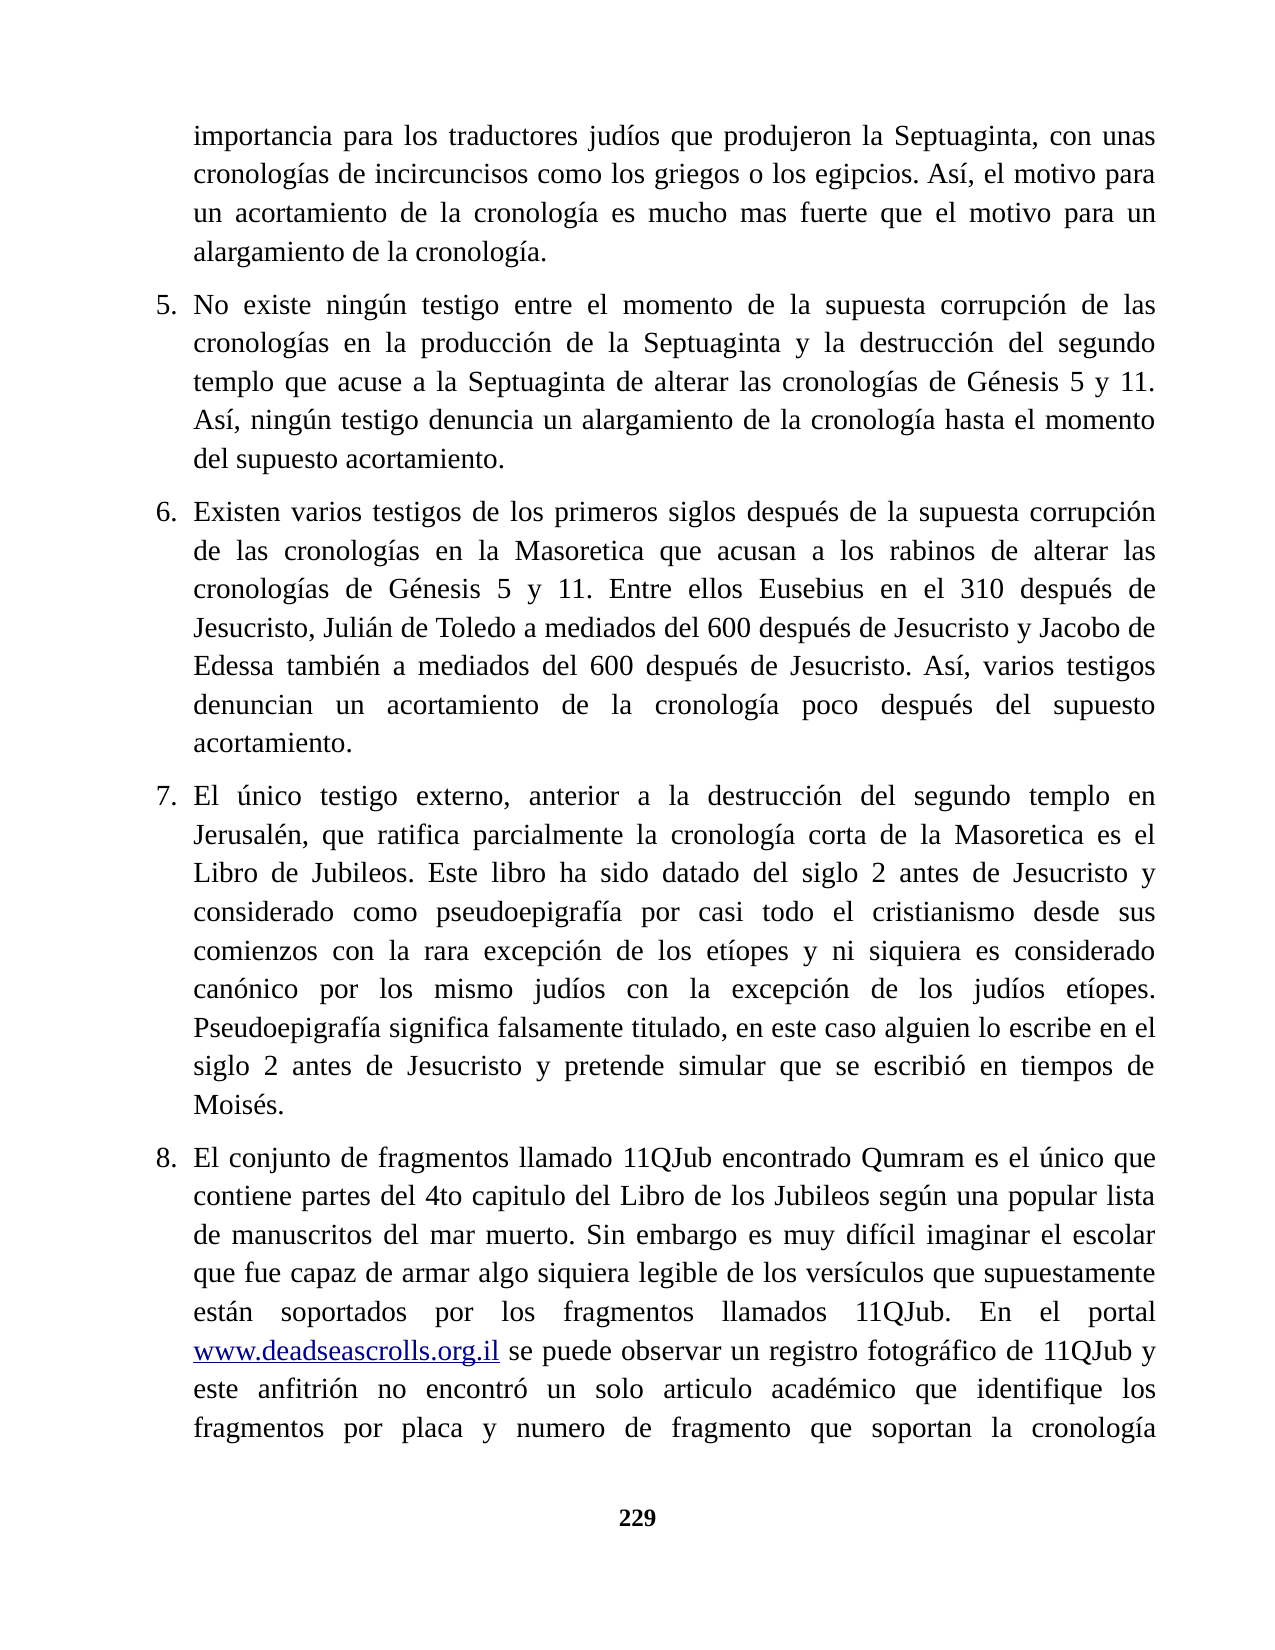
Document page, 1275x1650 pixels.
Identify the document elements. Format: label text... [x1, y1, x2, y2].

list El único testigo externo, anterior a la destrucción del segundo templo en Jerusalén, que ratifica parcialmente la cronología corta de la Masoretica es el Libro de Jubileos. Este libro ha sido datado del siglo 2 antes de Jesucristo y considerado como pseudoepigrafía por casi todo el cristianismo desde sus comienzos con la rara excepción de los etíopes y ni siquiera es considerado canónico por los mismo judíos con la excepción de los judíos etíopes. Pseudoepigrafía significa falsamente titulado, en este caso alguien lo escribe en el siglo 2 antes de Jesucristo y pretende simular que se escribió en tiempos de Moisés. [156, 778, 1157, 1120]
list El conjunto de fragmentos llamado 11QJub encontrado Qumram es el único que contiene partes del 4to capitulo del Libro de los Jubileos según una popular lista de manuscritos del mar muerto. Sin embargo es muy difícil imaginar el escolar que fue capaz de armar algo siquiera legible de los versículos que supuestamente están soportados por los fragmentos llamados 11QJub. En el portal www.deadseascrolls.org.il se puede observar un registro fotográfico de 11QJub y este anfitrión no encontró un solo articulo académico que identifique los fragmentos por placa y numero de fragmento que soportan la cronología [156, 1140, 1157, 1443]
list No existe ningún testigo entre el momento de la supuesta corrupción de las cronologías en la producción de la Septuaginta y la destrucción del segundo templo que acuse a la Septuaginta de alterar las cronologías de Génesis 5 y 11. Así, ningún testigo denuncia un alargamiento de la cronología hasta el momento del supuesto acortamiento. [156, 287, 1157, 474]
list Existen varios testigos de los primeros siglos después de la supuesta corrupción de las cronologías en la Masoretica que acusan a los rabinos de alterar las cronologías de Génesis 5 y 11. Entre ellos Eusebius en el 310 después de Jesucristo, Julián de Toledo a mediados del 600 después de Jesucristo y Jacobo de Edessa también a mediados del 600 después de Jesucristo. Así, varios testigos denuncian un acortamiento de la cronología poco después del supuesto acortamiento. [156, 494, 1157, 759]
list importancia para los traductores judíos que produjeron la Septuaginta, con unas cronologías de incircuncisos como los griegos o los egipcios. Así, el motivo para un acortamiento de la cronología es mucho mas fuerte que el motivo para un alargamiento de la cronología. [156, 118, 1157, 267]
